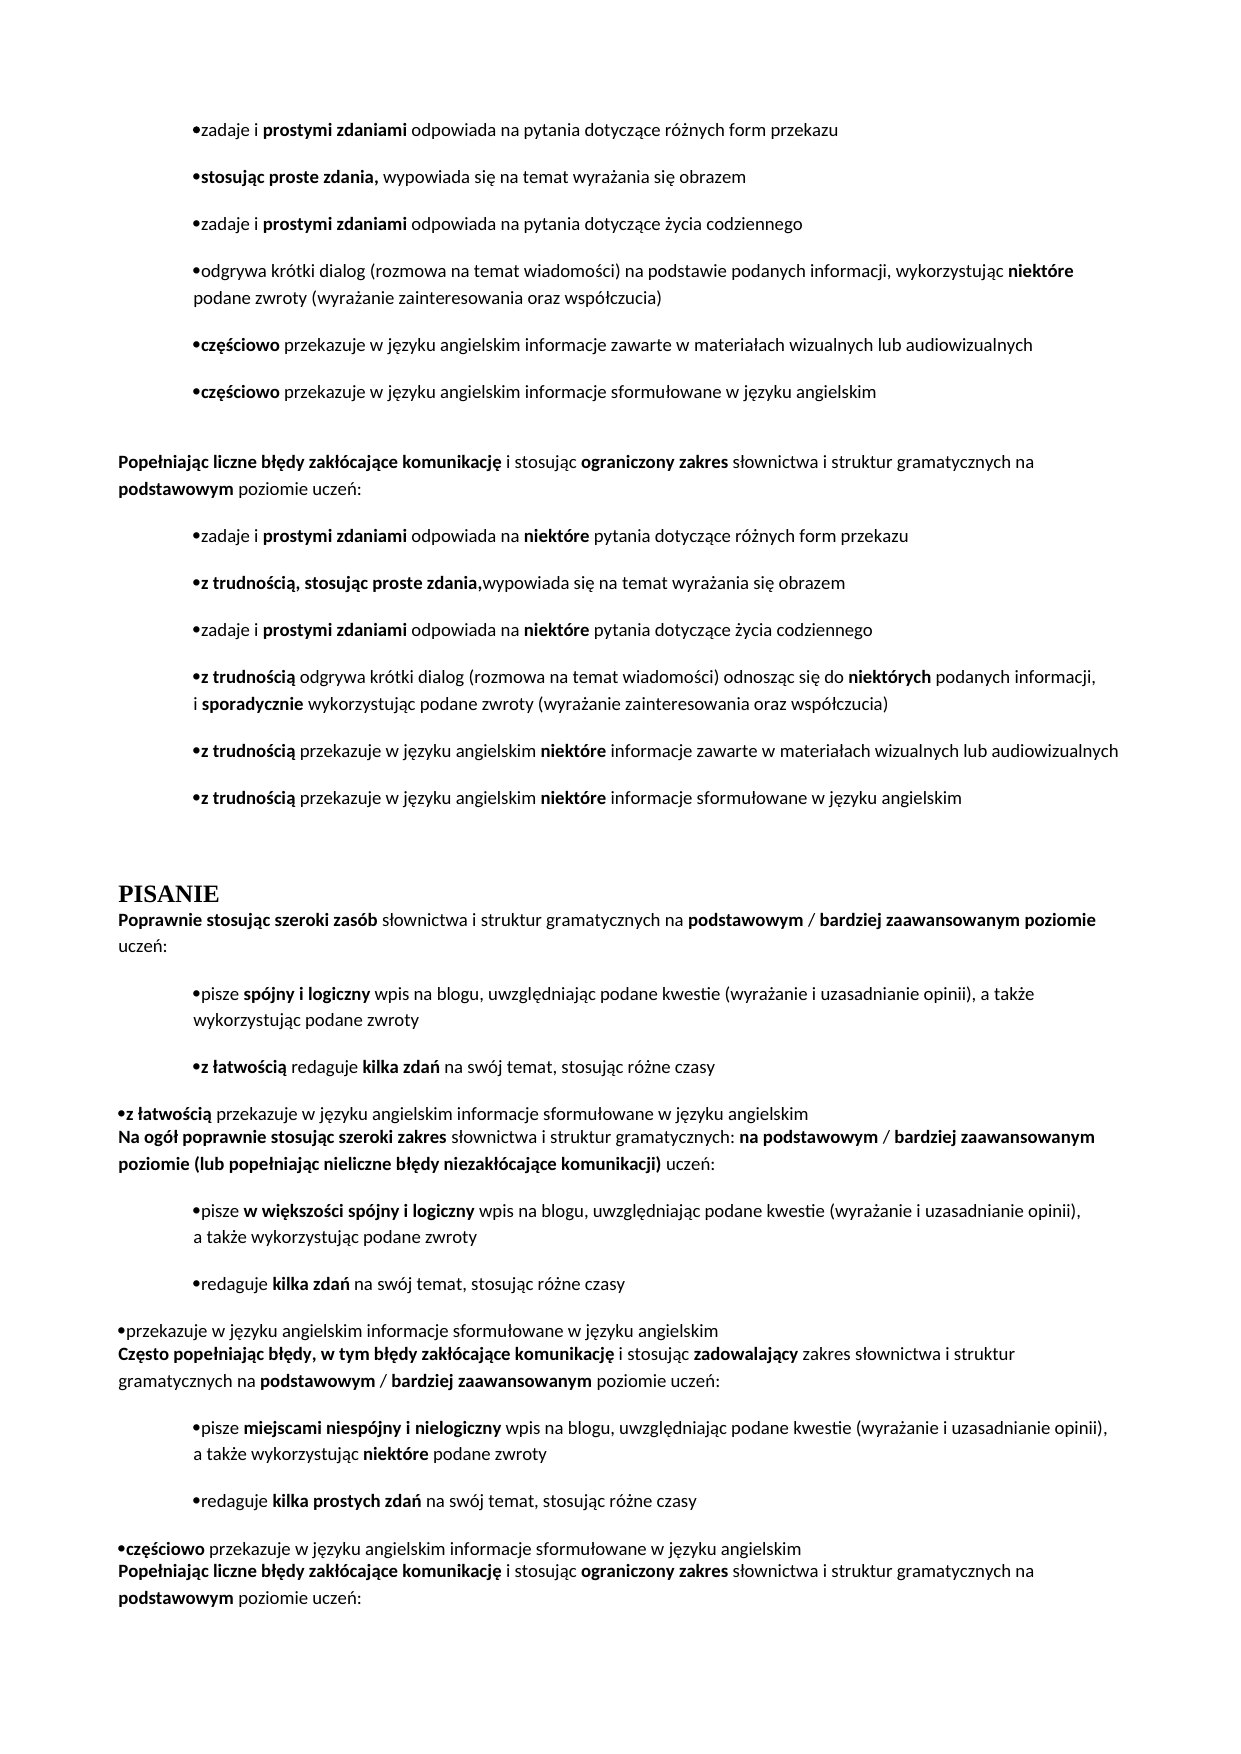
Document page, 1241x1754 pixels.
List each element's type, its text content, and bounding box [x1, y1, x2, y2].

list z trudnością, stosując proste zdania,wypowiada się na temat wyrażania się obrazem [193, 571, 1122, 594]
list pisze miejscami niespójny i nielogiczny wpis na blogu, uwzględniając podane kwestie (wyrażanie i uzasadnianie opinii), a także wykorzystując niektóre podane zwroty [193, 1416, 1122, 1465]
list zadaje i prostymi zdaniami odpowiada na pytania dotyczące różnych form przekazu [193, 118, 1122, 141]
list z trudnością przekazuje w języku angielskim niektóre informacje sformułowane w języku angielskim [193, 786, 1122, 809]
list zadaje i prostymi zdaniami odpowiada na niektóre pytania dotyczące życia codziennego [193, 618, 1122, 641]
list stosując proste zdania, wypowiada się na temat wyrażania się obrazem [193, 165, 1122, 188]
list przekazuje w języku angielskim informacje sformułowane w języku angielskim [118, 1319, 1122, 1342]
list redaguje kilka prostych zdań na swój temat, stosując różne czasy [193, 1489, 1122, 1512]
list pisze w większości spójny i logiczny wpis na blogu, uwzględniając podane kwestie (wyrażanie i uzasadnianie opinii), a także wykorzystując podane zwroty [193, 1199, 1122, 1248]
list częściowo przekazuje w języku angielskim informacje sformułowane w języku angielskim [118, 1537, 1122, 1560]
list z łatwością przekazuje w języku angielskim informacje sformułowane w języku angielskim [118, 1102, 1122, 1125]
list z trudnością odgrywa krótki dialog (rozmowa na temat wiadomości) odnosząc się do niektórych podanych informacji, i sporadycznie wykorzystując podane zwroty (wyrażanie zainteresowania oraz współczucia) [193, 666, 1122, 715]
list Na ogół poprawnie stosując szeroki zakres słownictwa i struktur gramatycznych: na podstawowym / bardziej zaawansowanym poziomie (lub popełniając nieliczne błędy niezakłócające komunikacji) uczeń: [118, 1125, 1122, 1174]
list zadaje i prostymi zdaniami odpowiada na pytania dotyczące życia codziennego [193, 212, 1122, 235]
list z łatwością redaguje kilka zdań na swój temat, stosując różne czasy [193, 1055, 1122, 1078]
list zadaje i prostymi zdaniami odpowiada na niektóre pytania dotyczące różnych form przekazu [193, 524, 1122, 547]
list z trudnością przekazuje w języku angielskim niektóre informacje zawarte w materiałach wizualnych lub audiowizualnych [193, 739, 1122, 762]
list Popełniając liczne błędy zakłócające komunikację i stosując ograniczony zakres słownictwa i struktur gramatycznych na podstawowym poziomie uczeń: [118, 1560, 1122, 1609]
list pisze spójny i logiczny wpis na blogu, uwzględniając podane kwestie (wyrażanie i uzasadnianie opinii), a także wykorzystując podane zwroty [193, 982, 1122, 1031]
list częściowo przekazuje w języku angielskim informacje zawarte w materiałach wizualnych lub audiowizualnych [193, 333, 1122, 356]
list Poprawnie stosując szeroki zasób słownictwa i struktur gramatycznych na podstawowym / bardziej zaawansowanym poziomie uczeń: [118, 908, 1122, 957]
list odgrywa krótki dialog (rozmowa na temat wiadomości) na podstawie podanych informacji, wykorzystując niektóre podane zwroty (wyrażanie zainteresowania oraz współczucia) [193, 260, 1122, 309]
list częściowo przekazuje w języku angielskim informacje sformułowane w języku angielskim [193, 380, 1122, 403]
text PISANIE [118, 879, 1122, 908]
list Popełniając liczne błędy zakłócające komunikację i stosując ograniczony zakres słownictwa i struktur gramatycznych na podstawowym poziomie uczeń: [118, 451, 1122, 500]
list Często popełniając błędy, w tym błędy zakłócające komunikację i stosując zadowalający zakres słownictwa i struktur gramatycznych na podstawowym / bardziej zaawansowanym poziomie uczeń: [118, 1342, 1122, 1392]
list redaguje kilka zdań na swój temat, stosując różne czasy [193, 1272, 1122, 1295]
